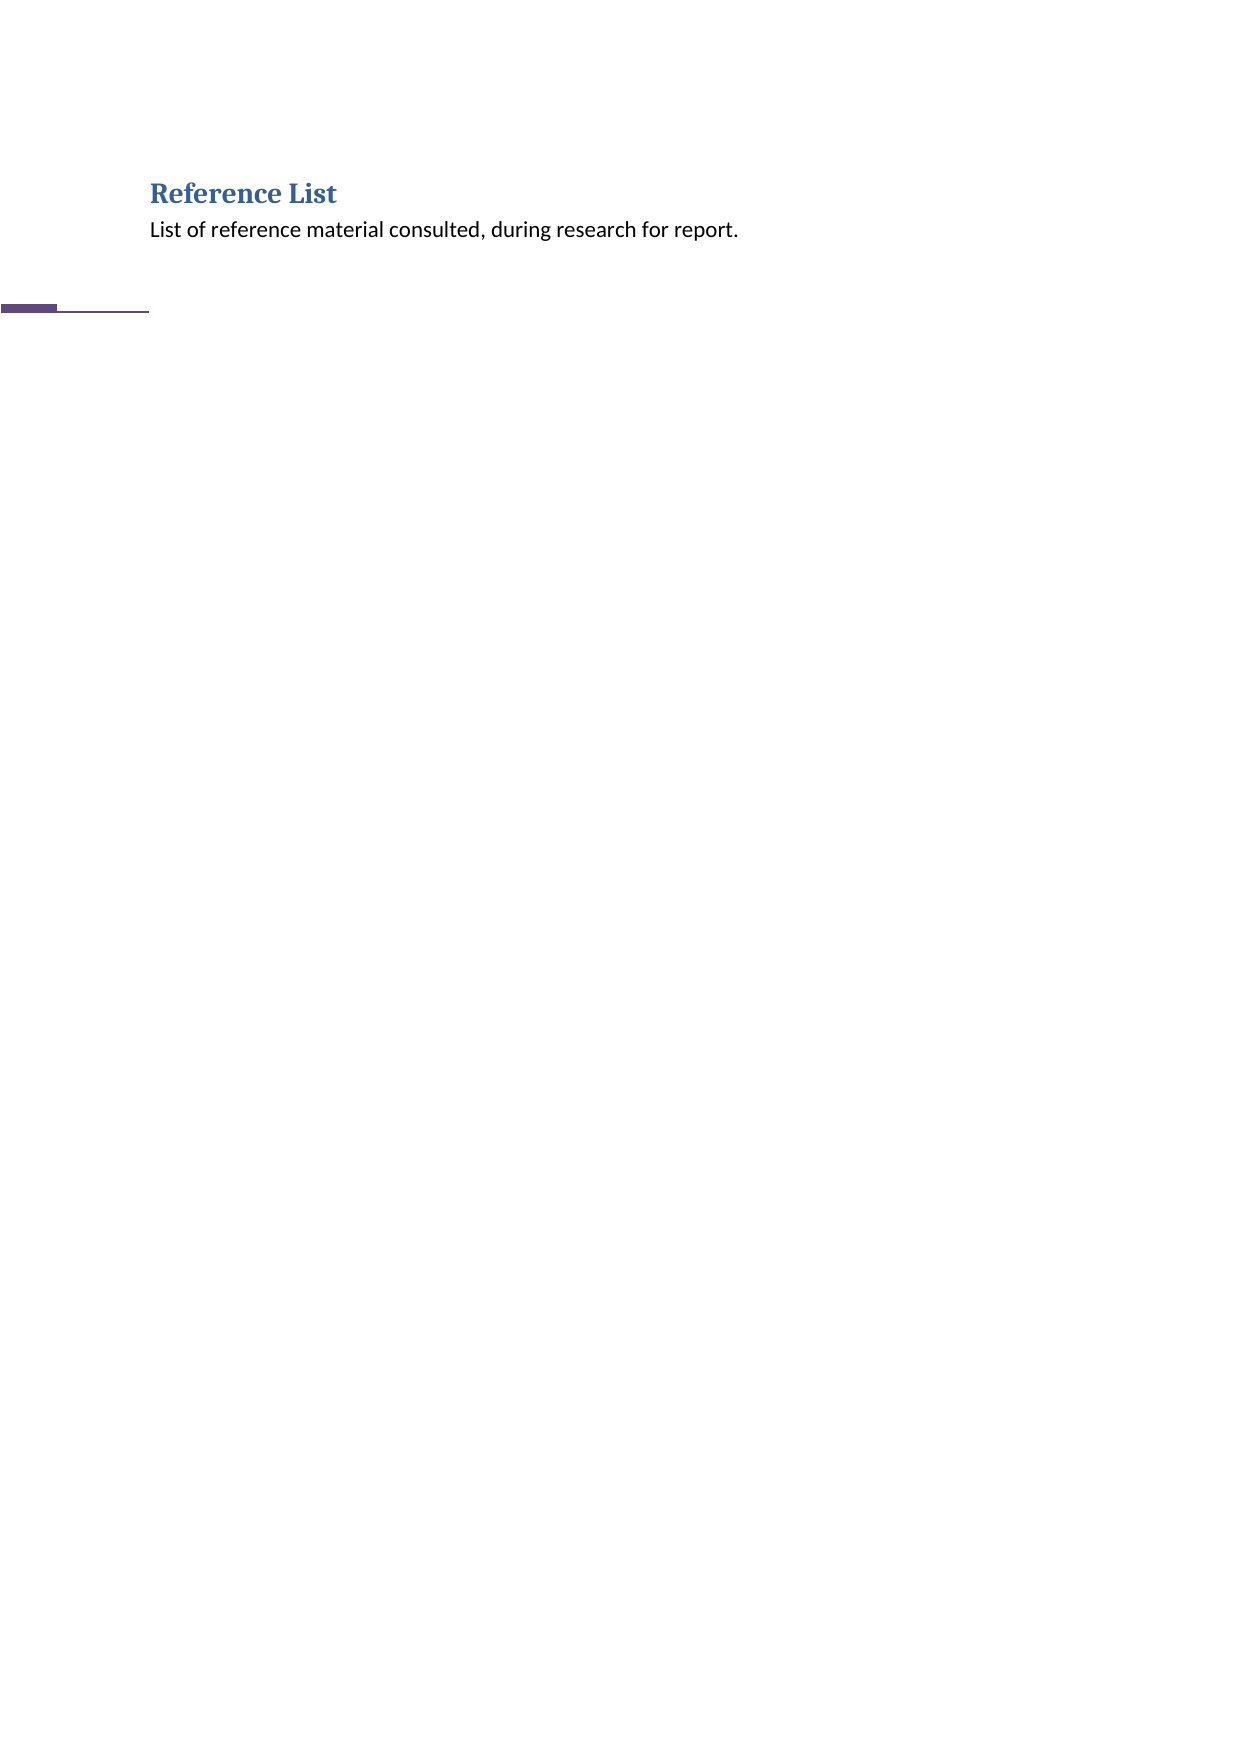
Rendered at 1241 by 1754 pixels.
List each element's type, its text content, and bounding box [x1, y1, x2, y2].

subtitle Reference List [150, 177, 1090, 210]
text List of reference material consulted, during research for report. [150, 215, 1090, 243]
